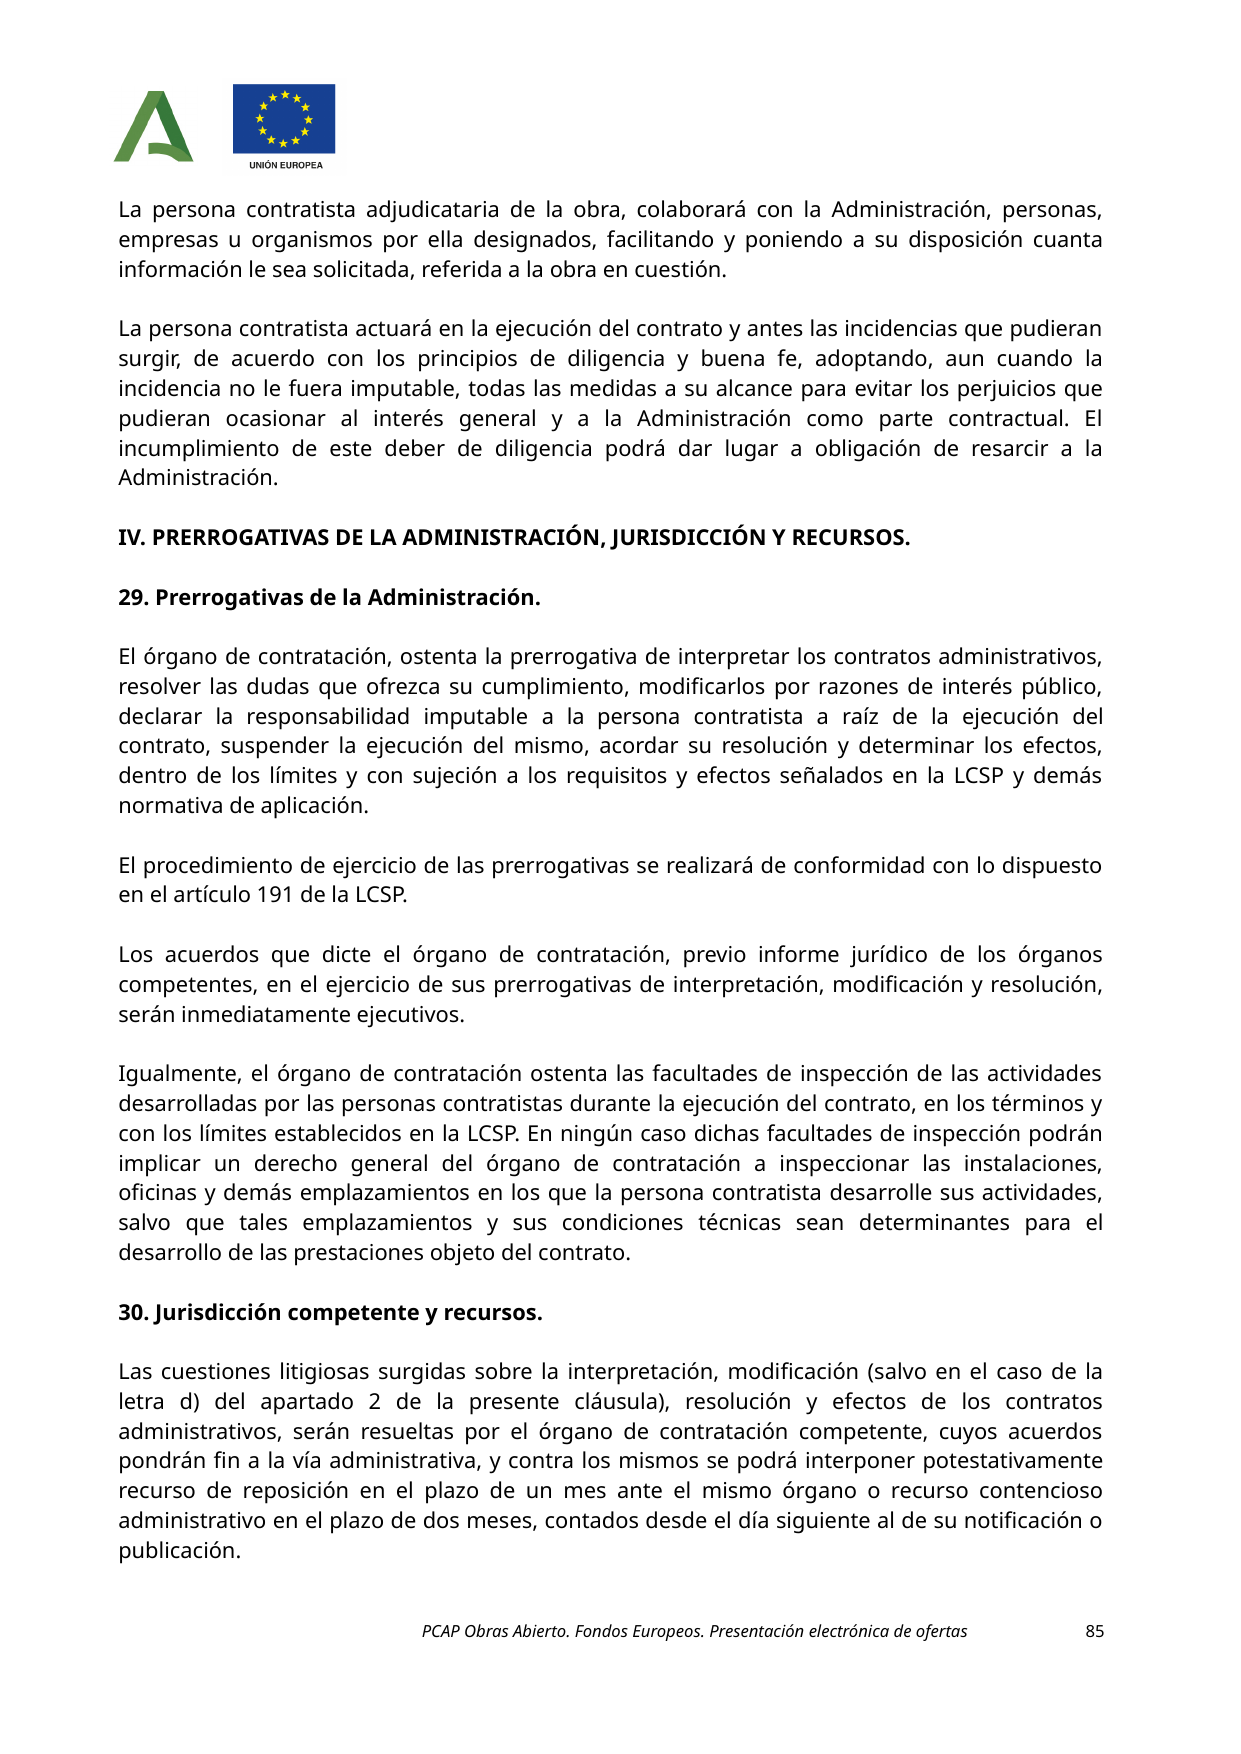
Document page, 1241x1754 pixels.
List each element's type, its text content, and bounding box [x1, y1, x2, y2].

text La persona contratista actuará en la ejecución del contrato y antes las incidencias que pudieran surgir, de acuerdo con los principios de diligencia y buena fe, adoptando, aun cuando la incidencia no le fuera imputable, todas las medidas a su alcance para evitar los perjuicios que pudieran ocasionar al interés general y a la Administración como parte contractual. El incumplimiento de este deber de diligencia podrá dar lugar a obligación de resarcir a la Administración. [118, 313, 1104, 492]
text El procedimiento de ejercicio de las prerrogativas se realizará de conformidad con lo dispuesto en el artículo 191 de la LCSP. [118, 850, 1104, 909]
text 29. Prerrogativas de la Administración. [118, 582, 1104, 611]
text IV. PRERROGATIVAS DE LA ADMINISTRACIÓN, JURISDICCIÓN Y RECURSOS. [118, 522, 1104, 552]
picture [109, 86, 198, 166]
text Los acuerdos que dicte el órgano de contratación, previo informe jurídico de los órganos competentes, en el ejercicio de sus prerrogativas de interpretación, modificación y resolución, serán inmediatamente ejecutivos. [118, 939, 1104, 1028]
text Igualmente, el órgano de contratación ostenta las facultades de inspección de las actividades desarrolladas por las personas contratistas durante la ejecución del contrato, en los términos y con los límites establecidos en la LCSP. En ningún caso dichas facultades de inspección podrán implicar un derecho general del órgano de contratación a inspeccionar las instalaciones, oficinas y demás emplazamientos en los que la persona contratista desarrolle sus actividades, salvo que tales emplazamientos y sus condiciones técnicas sean determinantes para el desarrollo de las prestaciones objeto del contrato. [118, 1058, 1104, 1267]
text 30. Jurisdicción competente y recursos. [118, 1297, 1104, 1326]
picture [221, 78, 347, 176]
text El órgano de contratación, ostenta la prerrogativa de interpretar los contratos administrativos, resolver las dudas que ofrezca su cumplimiento, modificarlos por razones de interés público, declarar la responsabilidad imputable a la persona contratista a raíz de la ejecución del contrato, suspender la ejecución del mismo, acordar su resolución y determinar los efectos, dentro de los límites y con sujeción a los requisitos y efectos señalados en la LCSP y demás normativa de aplicación. [118, 641, 1104, 820]
text La persona contratista adjudicataria de la obra, colaborará con la Administración, personas, empresas u organismos por ella designados, facilitando y poniendo a su disposición cuanta información le sea solicitada, referida a la obra en cuestión. [118, 194, 1104, 284]
text Las cuestiones litigiosas surgidas sobre la interpretación, modificación (salvo en el caso de la letra d) del apartado 2 de la presente cláusula), resolución y efectos de los contratos administrativos, serán resueltas por el órgano de contratación competente, cuyos acuerdos pondrán fin a la vía administrativa, y contra los mismos se podrá interponer potestativamente recurso de reposición en el plazo de un mes ante el mismo órgano o recurso contencioso administrativo en el plazo de dos meses, contados desde el día siguiente al de su notificación o publicación. [118, 1356, 1104, 1565]
